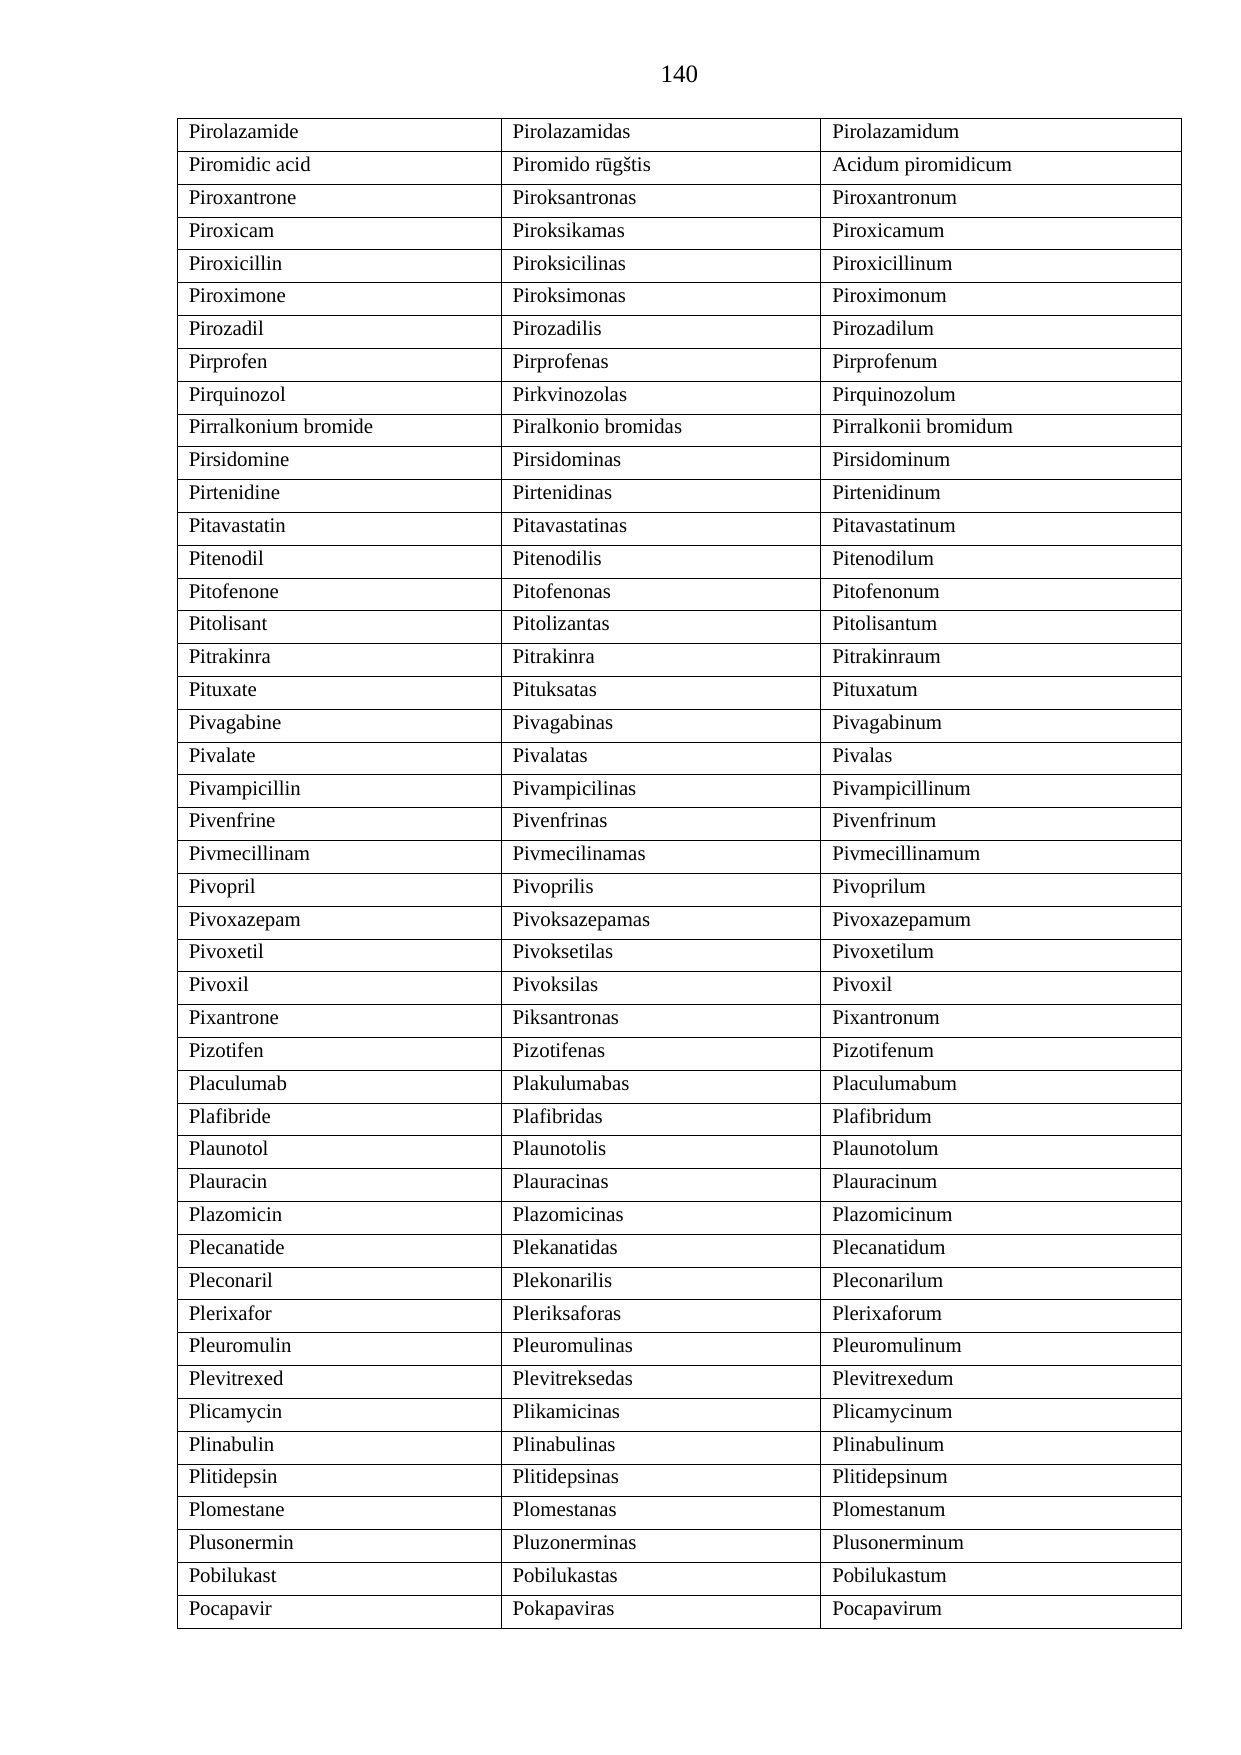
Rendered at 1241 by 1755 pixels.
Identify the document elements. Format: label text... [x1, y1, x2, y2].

table_cell Pocapavirum [821, 1596, 1181, 1627]
table_cell Pirralkonii bromidum [821, 415, 1181, 446]
table_cell Pixantrone [178, 1005, 501, 1037]
table_cell Plerixaforum [821, 1300, 1181, 1332]
table_cell Pivopril [178, 874, 501, 906]
table_cell Pirsidominum [821, 447, 1181, 479]
table_cell Pixantronum [821, 1005, 1181, 1037]
table_cell Pitenodilum [821, 546, 1181, 577]
table_cell Pitenodil [178, 546, 501, 577]
table_cell Pirprofen [178, 349, 501, 381]
table_cell Pleconarilum [821, 1268, 1181, 1299]
table_cell Pivoxetilum [821, 940, 1181, 971]
table_cell Pitolizantas [502, 611, 820, 643]
table_cell Plomestanum [821, 1497, 1181, 1529]
table_cell Pivoxazepam [178, 907, 501, 938]
table_cell Plevitrexed [178, 1366, 501, 1398]
table_cell Pivmecillinamum [821, 841, 1181, 873]
table_cell Pirsidominas [502, 447, 820, 479]
table_cell Pituksatas [502, 677, 820, 709]
table_cell Pivoksilas [502, 972, 820, 1004]
table_cell Pobilukastas [502, 1563, 820, 1595]
table_cell Plafibridas [502, 1104, 820, 1135]
table_cell Pirolazamidum [821, 119, 1181, 151]
table_cell Pitolisant [178, 611, 501, 643]
table_cell Piroksimonas [502, 283, 820, 315]
table_cell Pivenfrinum [821, 808, 1181, 840]
table_cell Plaunotolis [502, 1136, 820, 1168]
table_cell Pivagabinum [821, 710, 1181, 742]
table_cell Plauracin [178, 1169, 501, 1201]
table_cell Plaunotol [178, 1136, 501, 1168]
table_cell Pivampicillinum [821, 775, 1181, 807]
table_cell Pizotifenas [502, 1038, 820, 1070]
table_cell Pirprofenum [821, 349, 1181, 381]
table_cell Plomestane [178, 1497, 501, 1529]
table_cell Placulumabum [821, 1071, 1181, 1102]
table_cell Plusonermin [178, 1530, 501, 1562]
table_cell Pirquinozol [178, 382, 501, 413]
table_cell Plecanatidum [821, 1235, 1181, 1267]
table_cell Plerixafor [178, 1300, 501, 1332]
table_cell Pivenfrine [178, 808, 501, 840]
table_cell Pobilukastum [821, 1563, 1181, 1595]
table_cell Piroksicilinas [502, 250, 820, 282]
table_cell Pitenodilis [502, 546, 820, 577]
table_cell Pivalas [821, 743, 1181, 774]
table_cell Pirolazamide [178, 119, 501, 151]
table_cell Pivmecilinamas [502, 841, 820, 873]
table_cell Pitavastatinum [821, 513, 1181, 545]
table_cell Pitavastatinas [502, 513, 820, 545]
table_cell Pivagabine [178, 710, 501, 742]
table_cell Pleuromulinum [821, 1333, 1181, 1365]
table_cell Piromidic acid [178, 152, 501, 184]
table_cell Piroximonum [821, 283, 1181, 315]
table_cell Plusonerminum [821, 1530, 1181, 1562]
table_cell Plinabulin [178, 1432, 501, 1463]
table_cell Pitofenonas [502, 579, 820, 610]
table_cell Pivagabinas [502, 710, 820, 742]
table_cell Plauracinas [502, 1169, 820, 1201]
table_cell Pivampicilinas [502, 775, 820, 807]
table_cell Pitrakinra [502, 644, 820, 676]
table_cell Pirkvinozolas [502, 382, 820, 413]
table_cell Plakulumabas [502, 1071, 820, 1102]
table_cell Plikamicinas [502, 1399, 820, 1431]
table_cell Plecanatide [178, 1235, 501, 1267]
table_cell Pirozadil [178, 316, 501, 348]
table_cell Pleuromulinas [502, 1333, 820, 1365]
table_cell Pitrakinraum [821, 644, 1181, 676]
table_cell Pobilukast [178, 1563, 501, 1595]
table_cell Pivoksetilas [502, 940, 820, 971]
table_cell Pocapavir [178, 1596, 501, 1627]
table_cell Piroksikamas [502, 218, 820, 249]
table_cell Pivmecillinam [178, 841, 501, 873]
table_cell Pitrakinra [178, 644, 501, 676]
table_cell Pizotifen [178, 1038, 501, 1070]
table_cell Piroxantronum [821, 185, 1181, 217]
table_cell Plazomicinum [821, 1202, 1181, 1234]
table_cell Pivampicillin [178, 775, 501, 807]
table_cell Plicamycinum [821, 1399, 1181, 1431]
table_cell Plitidepsinum [821, 1465, 1181, 1496]
table_cell Pitavastatin [178, 513, 501, 545]
table_cell Plaunotolum [821, 1136, 1181, 1168]
table_cell Pivoprilis [502, 874, 820, 906]
table_cell Piroxantrone [178, 185, 501, 217]
table_cell Piroximone [178, 283, 501, 315]
table_cell Pizotifenum [821, 1038, 1181, 1070]
table_cell Pivoprilum [821, 874, 1181, 906]
table_cell Pivenfrinas [502, 808, 820, 840]
table_cell Plekonarilis [502, 1268, 820, 1299]
table_cell Pirozadilis [502, 316, 820, 348]
table_cell Piroxicam [178, 218, 501, 249]
table_cell Pivoxil [821, 972, 1181, 1004]
table_cell Pivoxetil [178, 940, 501, 971]
table_cell Plazomicinas [502, 1202, 820, 1234]
table_cell Acidum piromidicum [821, 152, 1181, 184]
table_cell Plafibride [178, 1104, 501, 1135]
table_cell Piroxicillinum [821, 250, 1181, 282]
table_cell Pituxatum [821, 677, 1181, 709]
table_cell Piroxicillin [178, 250, 501, 282]
table_cell Pirtenidine [178, 480, 501, 512]
table_cell Plevitreksedas [502, 1366, 820, 1398]
table_cell Piroksantronas [502, 185, 820, 217]
table_cell Placulumab [178, 1071, 501, 1102]
table_cell Plauracinum [821, 1169, 1181, 1201]
table_cell Pirozadilum [821, 316, 1181, 348]
table_cell Pirprofenas [502, 349, 820, 381]
table_cell Plitidepsinas [502, 1465, 820, 1496]
table_cell Pitolisantum [821, 611, 1181, 643]
table_cell Pitofenonum [821, 579, 1181, 610]
table_cell Piksantronas [502, 1005, 820, 1037]
table_cell Pirquinozolum [821, 382, 1181, 413]
table_cell Pleconaril [178, 1268, 501, 1299]
table_cell Piralkonio bromidas [502, 415, 820, 446]
table_cell Pituxate [178, 677, 501, 709]
table_cell Piroxicamum [821, 218, 1181, 249]
table_cell Plinabulinas [502, 1432, 820, 1463]
table_cell Pluzonerminas [502, 1530, 820, 1562]
table_cell Pitofenone [178, 579, 501, 610]
table_cell Pirolazamidas [502, 119, 820, 151]
table_cell Plazomicin [178, 1202, 501, 1234]
table_cell Pivoksazepamas [502, 907, 820, 938]
table_cell Plinabulinum [821, 1432, 1181, 1463]
table_cell Pirsidomine [178, 447, 501, 479]
table_cell Pivalate [178, 743, 501, 774]
table_cell Plomestanas [502, 1497, 820, 1529]
table_cell Pivalatas [502, 743, 820, 774]
table_cell Pokapaviras [502, 1596, 820, 1627]
table_cell Plafibridum [821, 1104, 1181, 1135]
table_cell Pleuromulin [178, 1333, 501, 1365]
table_cell Plicamycin [178, 1399, 501, 1431]
table_cell Plevitrexedum [821, 1366, 1181, 1398]
table_cell Piromido rūgštis [502, 152, 820, 184]
table_cell Pleriksaforas [502, 1300, 820, 1332]
table_cell Pivoxil [178, 972, 501, 1004]
table_cell Pirralkonium bromide [178, 415, 501, 446]
table_cell Pirtenidinas [502, 480, 820, 512]
table_cell Pivoxazepamum [821, 907, 1181, 938]
table_cell Plekanatidas [502, 1235, 820, 1267]
table_cell Pirtenidinum [821, 480, 1181, 512]
table_cell Plitidepsin [178, 1465, 501, 1496]
